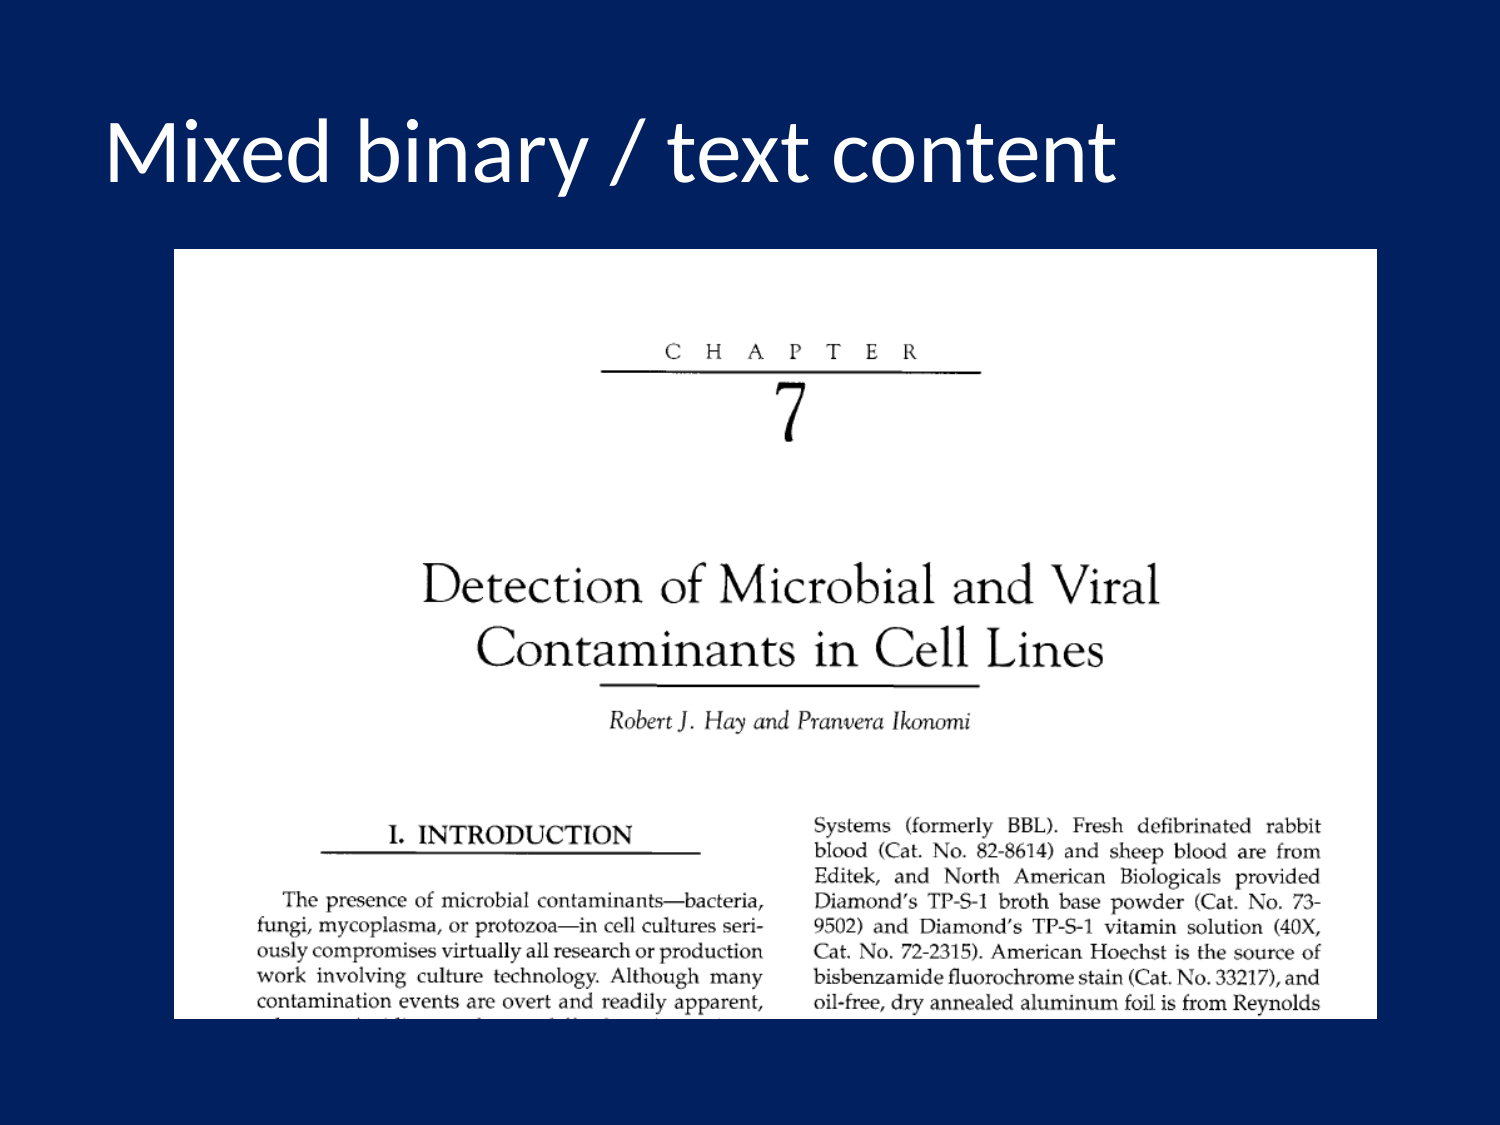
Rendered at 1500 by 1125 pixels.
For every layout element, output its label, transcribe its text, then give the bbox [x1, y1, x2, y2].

text_box Mixed binary / text content [88, 82, 1416, 209]
picture [174, 249, 1377, 1019]
